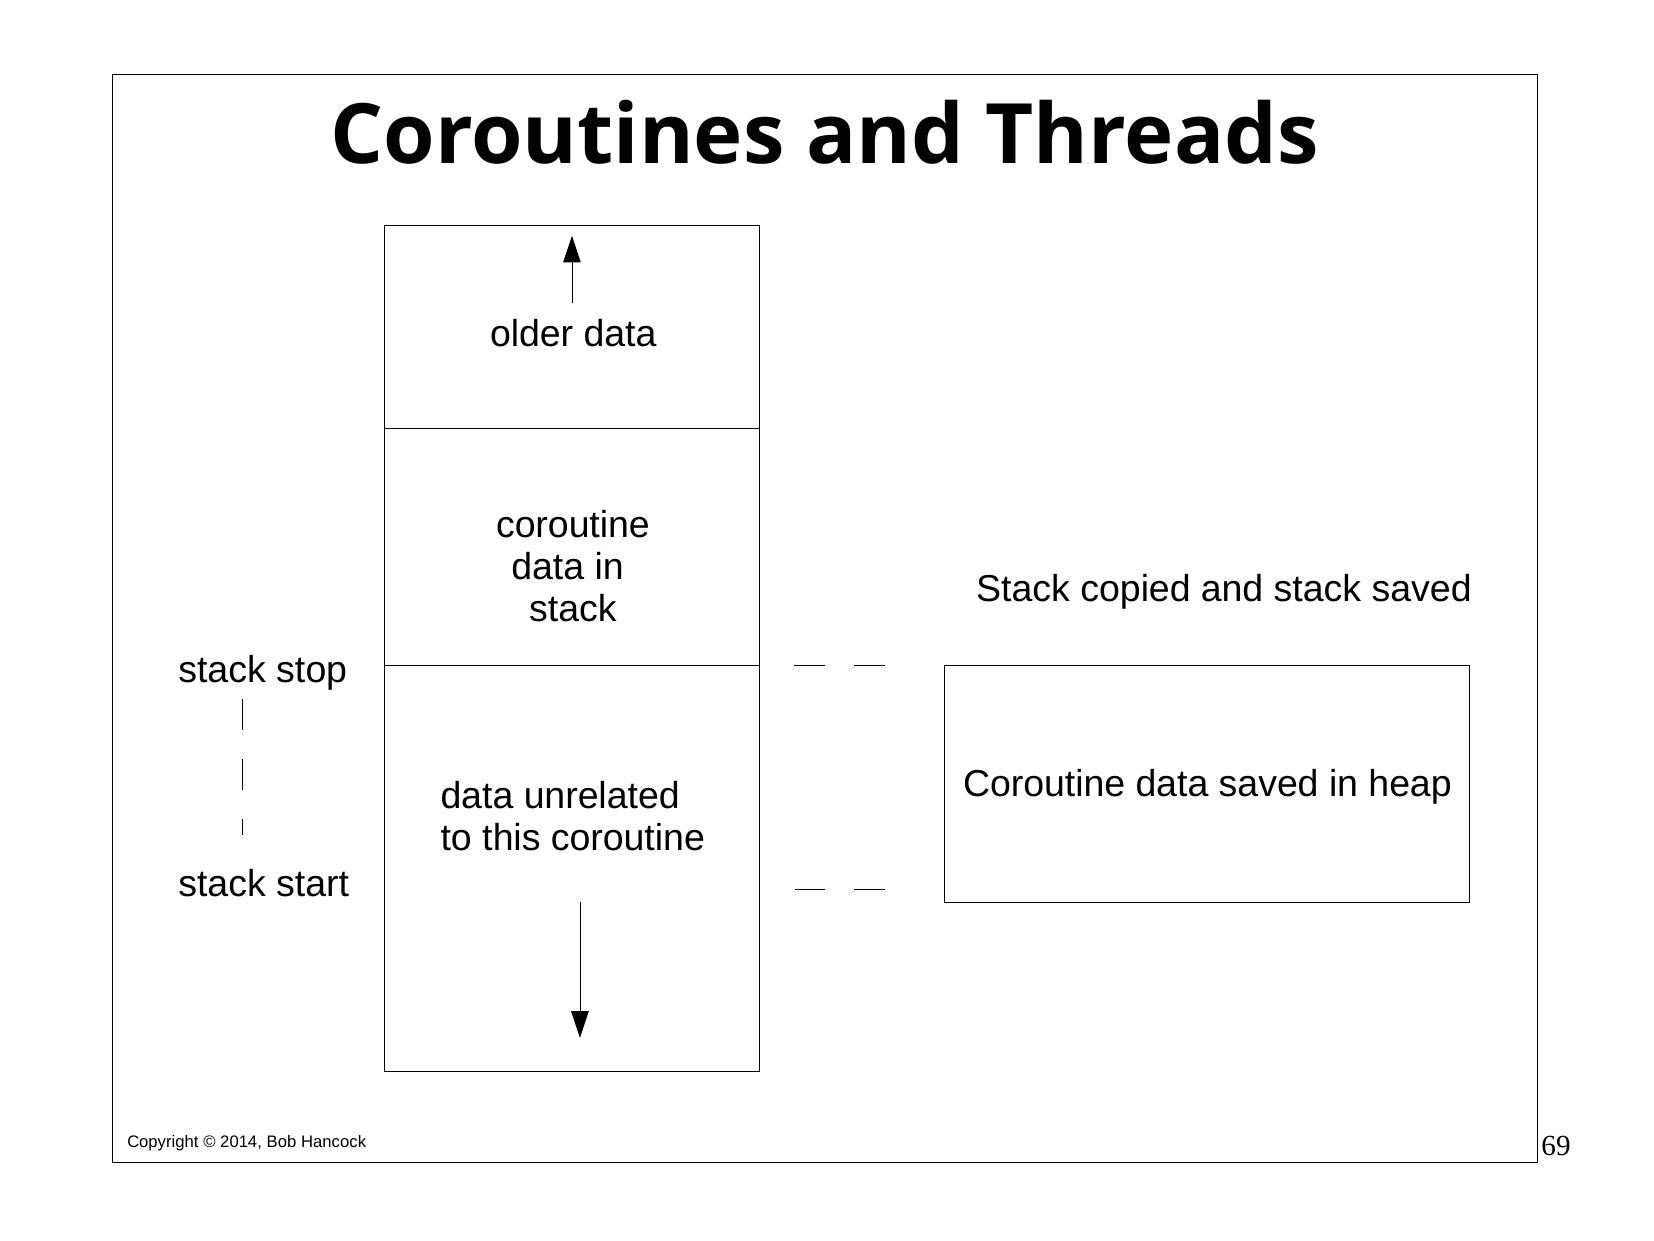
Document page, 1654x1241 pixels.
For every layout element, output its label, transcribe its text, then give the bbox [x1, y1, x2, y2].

text_box Stack copied and stack saved [961, 560, 1545, 618]
text_box stack start [163, 854, 365, 912]
title Coroutines and Threads [112, 75, 1538, 188]
text_box coroutine data in stack [481, 495, 665, 637]
text_box data unrelated to this coroutine [425, 766, 720, 866]
text_box older data [475, 305, 672, 363]
text_box Coroutine data saved in heap [944, 665, 1470, 903]
text_box stack stop [163, 641, 363, 699]
text_box Copyright © 2014, Bob Hancock [112, 1125, 382, 1159]
